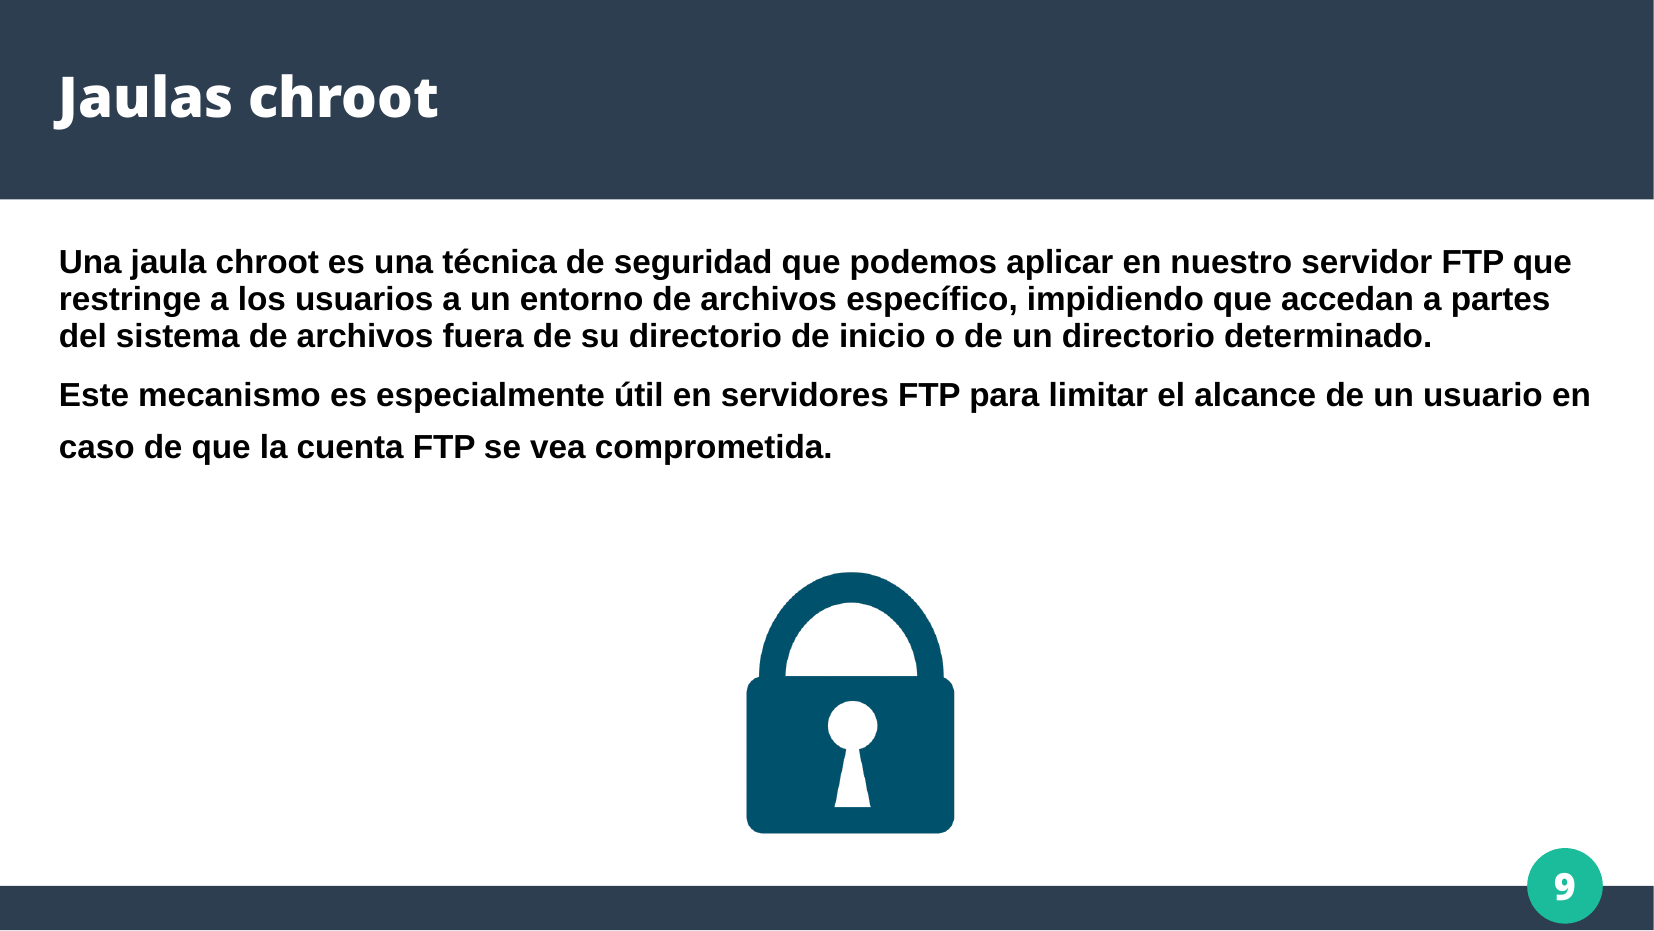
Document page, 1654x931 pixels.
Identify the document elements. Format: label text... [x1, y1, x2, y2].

title Jaulas chroot [59, 37, 1595, 155]
picture [696, 548, 1004, 857]
list Una jaula chroot es una técnica de seguridad que podemos aplicar en nuestro servidor FTP que restringe a los usuarios a un entorno de archivos específico, impidiendo que accedan a partes del sistema de archivos fuera de su directorio de inicio o de un directorio determinado. Este mecanismo es especialmente útil en servidores FTP para limitar el alcance de un usuario en caso de que la cuenta FTP se vea comprometida. [59, 243, 1595, 864]
